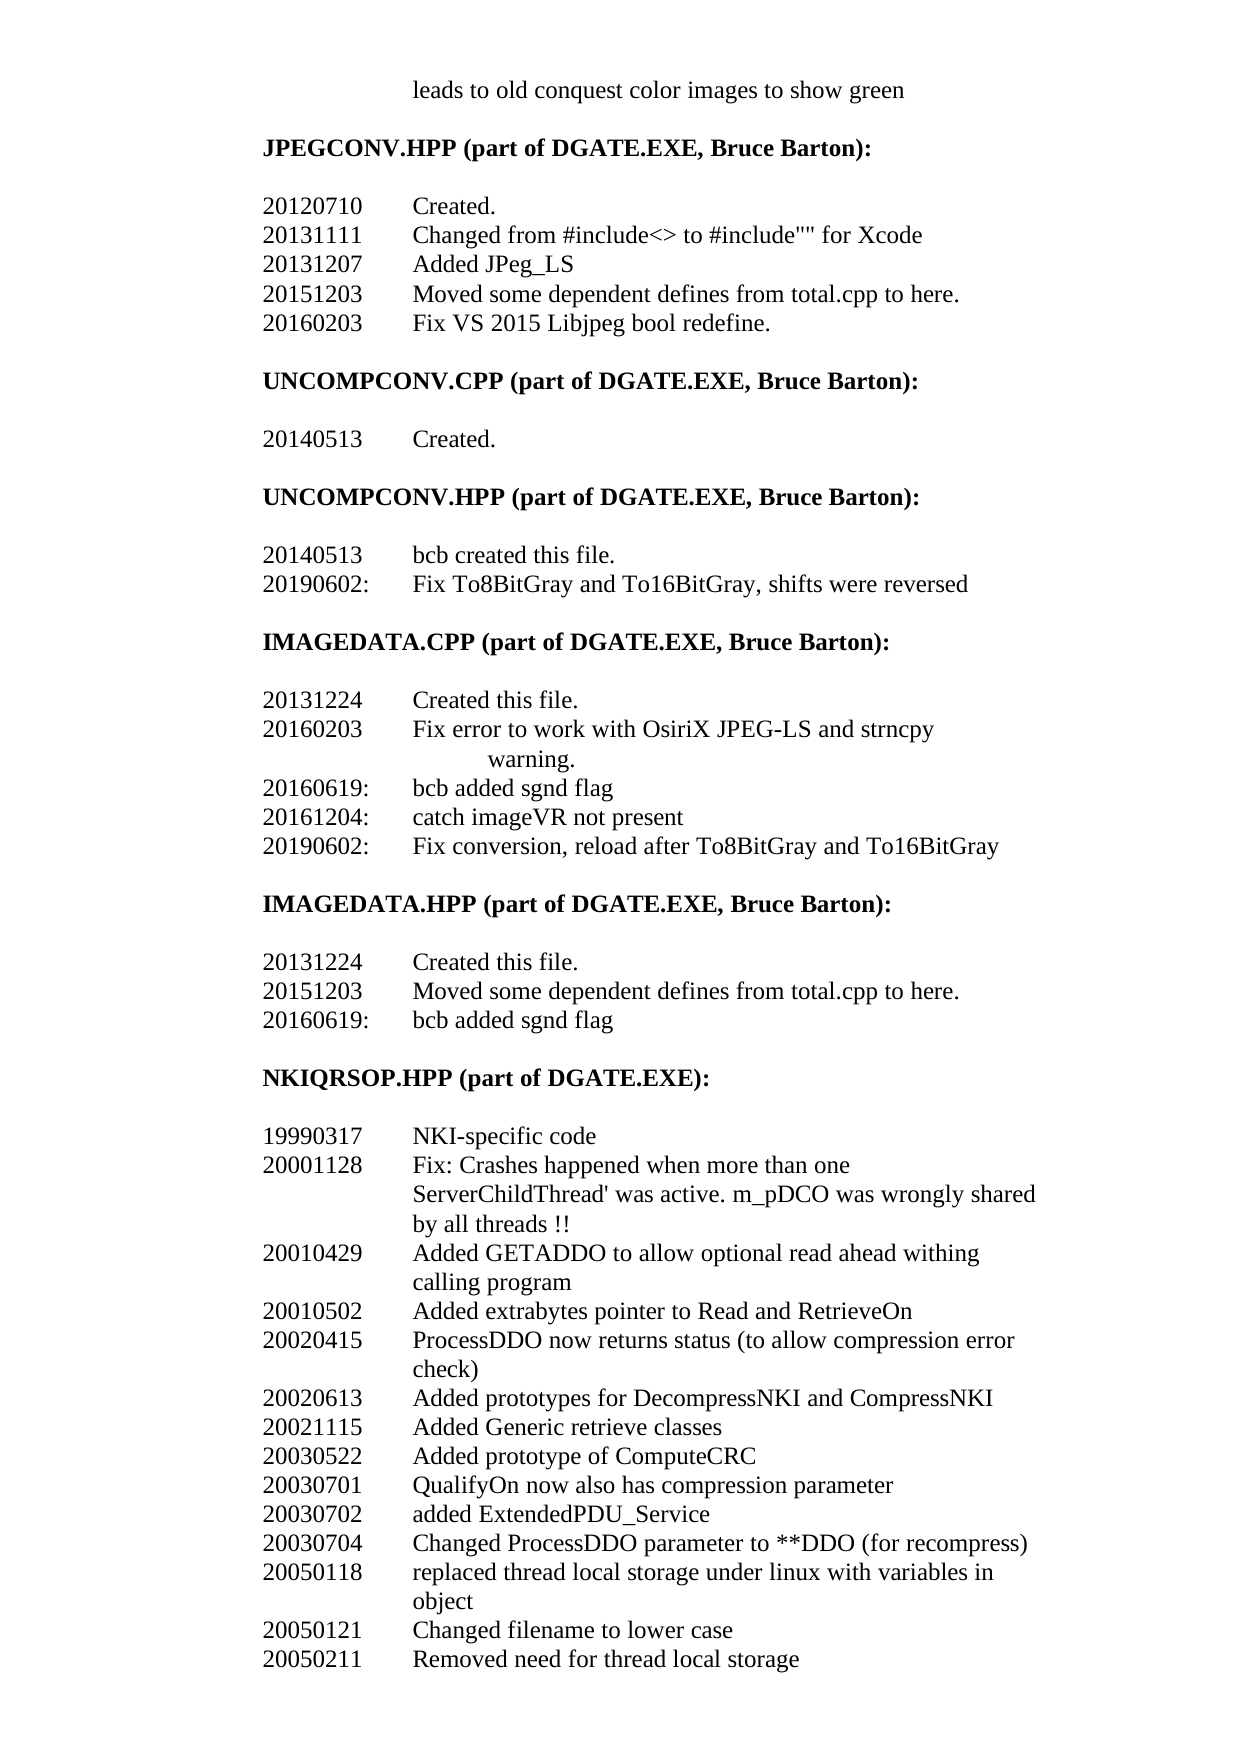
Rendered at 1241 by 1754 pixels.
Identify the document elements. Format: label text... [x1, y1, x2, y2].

text NKIQRSOP.HPP (part of DGATE.EXE): [187, 1063, 1053, 1092]
text 20021115 Added Generic retrieve classes [187, 1412, 1053, 1441]
text 20131207 Added JPeg_LS [187, 249, 1053, 278]
text 20131224 Created this file. [187, 685, 1053, 714]
text JPEGCONV.HPP (part of DGATE.EXE, Bruce Barton): [187, 133, 1053, 162]
text 20151203 Moved some dependent defines from total.cpp to here. [187, 278, 1053, 307]
text 20151203 Moved some dependent defines from total.cpp to here. [187, 976, 1053, 1005]
text 19990317 NKI-specific code [187, 1121, 1053, 1150]
text UNCOMPCONV.CPP (part of DGATE.EXE, Bruce Barton): [187, 366, 1053, 395]
text 20050118 replaced thread local storage under linux with variables in object [262, 1557, 1053, 1615]
text 20020613 Added prototypes for DecompressNKI and CompressNKI [262, 1383, 1053, 1412]
text 20161204: catch imageVR not present [187, 802, 1053, 831]
text leads to old conquest color images to show green [187, 75, 1053, 133]
text 20030704 Changed ProcessDDO parameter to **DDO (for recompress) [262, 1528, 1053, 1557]
text 20140513 Created. [187, 424, 1053, 453]
text 20160203 Fix error to work with OsiriX JPEG-LS and strncpy warning. [187, 714, 1053, 772]
text 20030522 Added prototype of ComputeCRC [262, 1441, 1053, 1470]
text 20030702 added ExtendedPDU_Service [262, 1499, 1053, 1528]
text 20050211 Removed need for thread local storage [262, 1644, 1053, 1673]
text 20001128 Fix: Crashes happened when more than one ServerChildThread' was active. m_pDCO was wrongly shared by all threads !! [262, 1150, 1053, 1237]
text UNCOMPCONV.HPP (part of DGATE.EXE, Bruce Barton): [187, 482, 1053, 511]
text 20160203 Fix VS 2015 Libjpeg bool redefine. [187, 307, 1053, 337]
text 20030701 QualifyOn now also has compression parameter [262, 1470, 1053, 1499]
text 20131224 Created this file. [187, 947, 1053, 976]
text 20010429 Added GETADDO to allow optional read ahead withing calling program [262, 1237, 1053, 1296]
text 20131111 Changed from #include<> to #include"" for Xcode [187, 220, 1053, 249]
text IMAGEDATA.CPP (part of DGATE.EXE, Bruce Barton): [187, 627, 1053, 656]
text 20160619: bcb added sgnd flag [187, 1005, 1053, 1034]
text 20010502 Added extrabytes pointer to Read and RetrieveOn [262, 1296, 1053, 1325]
text 20190602: Fix conversion, reload after To8BitGray and To16BitGray [187, 831, 1053, 860]
text 20190602: Fix To8BitGray and To16BitGray, shifts were reversed [187, 569, 1053, 598]
text 20020415 ProcessDDO now returns status (to allow compression error check) [262, 1325, 1053, 1383]
text IMAGEDATA.HPP (part of DGATE.EXE, Bruce Barton): [187, 889, 1053, 918]
text 20160619: bcb added sgnd flag [187, 772, 1053, 802]
text 20050121 Changed filename to lower case [262, 1615, 1053, 1644]
text 20140513 bcb created this file. [187, 540, 1053, 569]
text 20120710 Created. [187, 191, 1053, 220]
